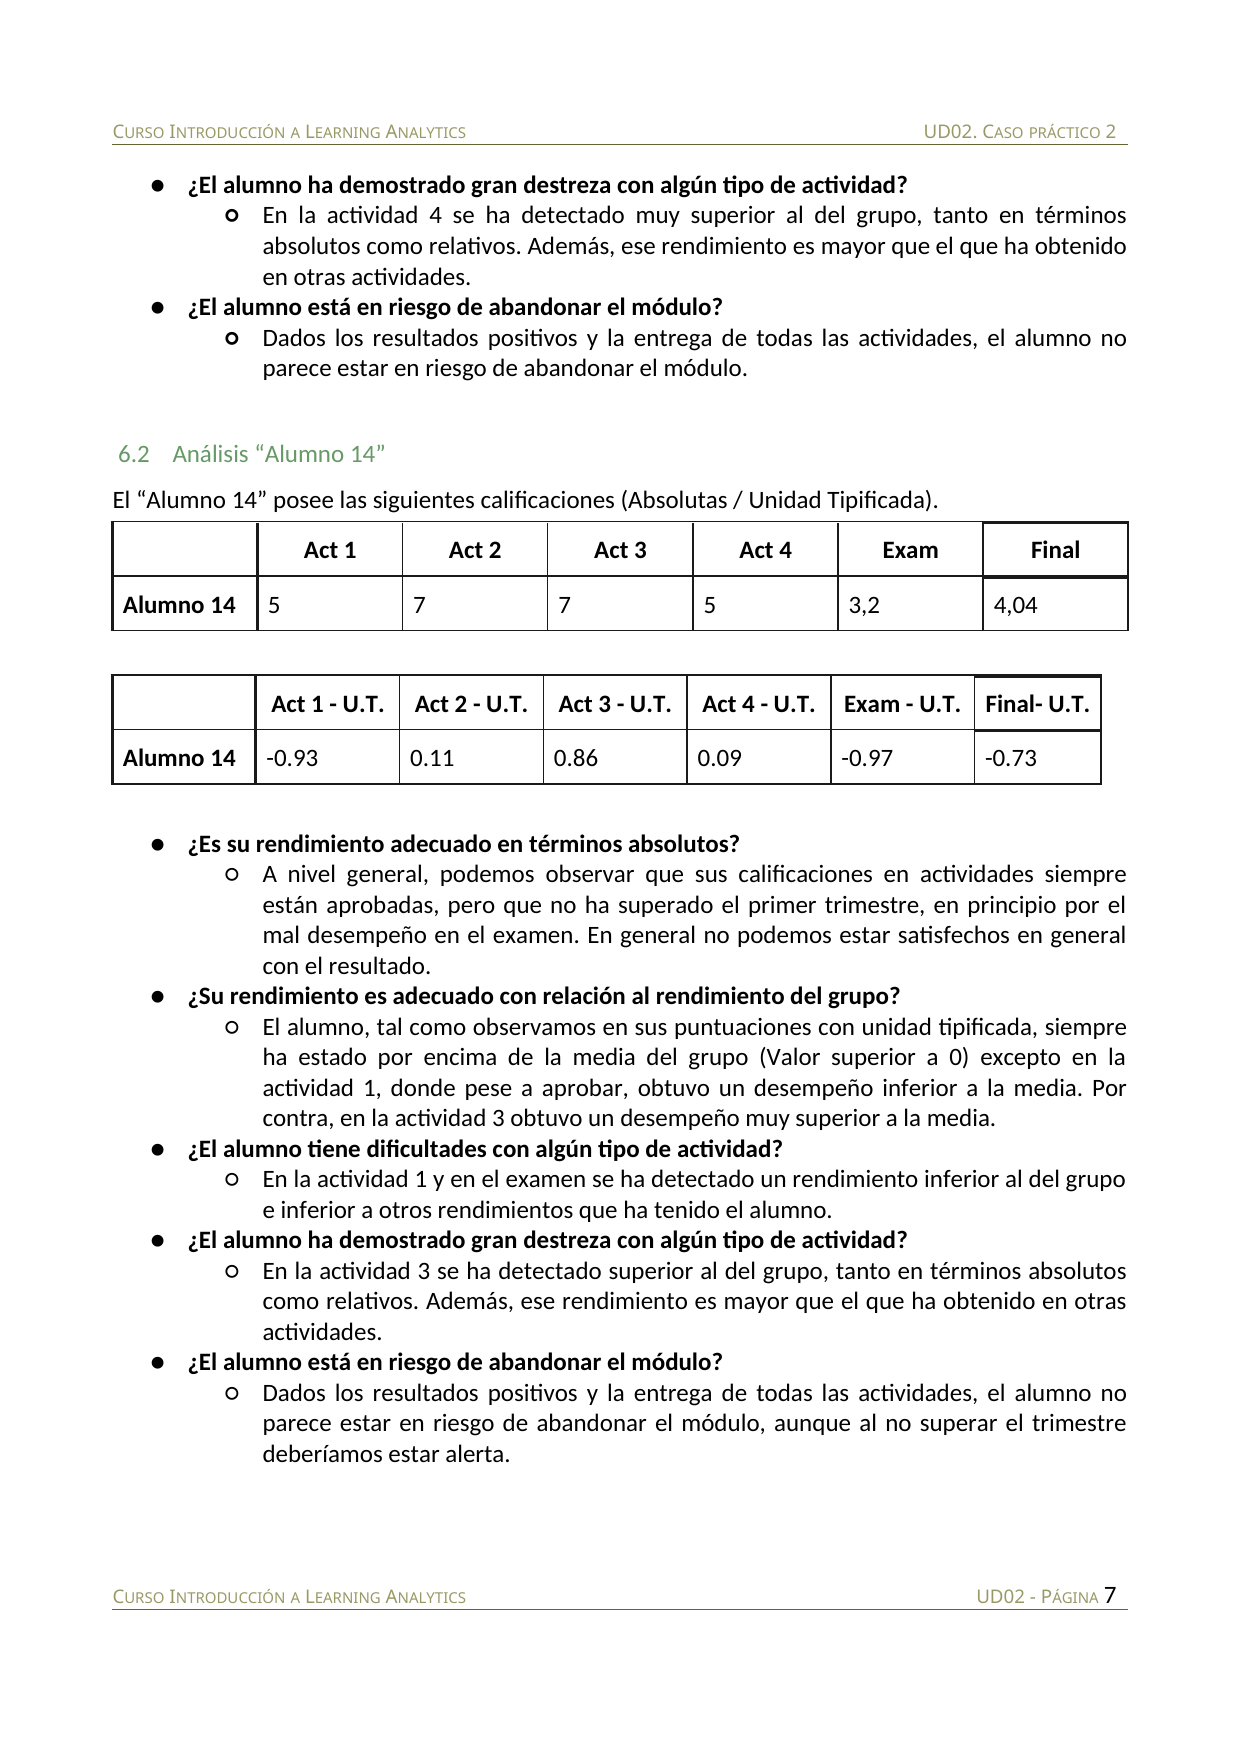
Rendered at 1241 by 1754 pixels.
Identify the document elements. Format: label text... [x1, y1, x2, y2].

table_cell Alumno 14 [114, 577, 256, 630]
list En la actividad 3 se ha detectado superior al del grupo, tanto en términos absolutos como relativos. Además, ese rendimiento es mayor que el que ha obtenido en otras actividades. [225, 1255, 1128, 1347]
table_header Act 3 [548, 522, 693, 575]
list En la actividad 1 y en el examen se ha detectado un rendimiento inferior al del grupo e inferior a otros rendimientos que ha tenido el alumno. [225, 1163, 1128, 1224]
table_cell 3,2 [839, 577, 982, 630]
table_header Final [984, 524, 1127, 575]
table_header [114, 522, 257, 575]
list Dados los resultados positivos y la entrega de todas las actividades, el alumno no parece estar en riesgo de abandonar el módulo. [225, 322, 1128, 383]
list En la actividad 4 se ha detectado muy superior al del grupo, tanto en términos absolutos como relativos. Además, ese rendimiento es mayor que el que ha obtenido en otras actividades. [225, 199, 1128, 291]
table_cell 7 [403, 577, 547, 630]
table_cell 5 [694, 577, 837, 630]
list A nivel general, podemos observar que sus calificaciones en actividades siempre están aprobadas, pero que no ha superado el primer trimestre, en principio por el mal desempeño en el examen. En general no podemos estar satisfechos en general con el resultado. [225, 858, 1128, 980]
list ¿El alumno está en riesgo de abandonar el módulo? [150, 1347, 1128, 1377]
list ¿Su rendimiento es adecuado con relación al rendimiento del grupo? [150, 980, 1128, 1011]
table_header Exam [839, 522, 982, 575]
list ¿Es su rendimiento adecuado en términos absolutos? [150, 828, 1128, 858]
table_cell 0.86 [544, 730, 686, 783]
list ¿El alumno está en riesgo de abandonar el módulo? [150, 291, 1128, 322]
table_header Act 1 - U.T. [257, 676, 399, 729]
text El “Alumno 14” posee las siguientes calificaciones (Absolutas / Unidad Tipificada). [112, 484, 1128, 514]
table_header Act 4 - U.T. [688, 676, 830, 729]
list ¿El alumno ha demostrado gran destreza con algún tipo de actividad? [150, 169, 1128, 199]
table_cell 0.11 [400, 730, 543, 783]
table_cell -0.97 [832, 730, 974, 783]
table_cell 5 [259, 577, 402, 630]
list ¿El alumno tiene dificultades con algún tipo de actividad? [150, 1133, 1128, 1163]
list El alumno, tal como observamos en sus puntuaciones con unidad tipificada, siempre ha estado por encima de la media del grupo (Valor superior a 0) excepto en la actividad 1, donde pese a aprobar, obtuvo un desempeño inferior a la media. Por contra, en la actividad 3 obtuvo un desempeño muy superior a la media. [225, 1011, 1128, 1133]
table_header Act 2 [403, 522, 547, 575]
list ¿El alumno ha demostrado gran destreza con algún tipo de actividad? [150, 1224, 1128, 1255]
table_header Act 4 [694, 522, 838, 575]
table_cell 0.09 [688, 730, 830, 783]
table_header [114, 676, 254, 729]
table_header Act 3 - U.T. [544, 676, 686, 729]
subtitle Análisis “Alumno 14” [112, 438, 1128, 469]
table_header Exam - U.T. [832, 676, 974, 729]
table_header Final- U.T. [975, 678, 1100, 729]
table_header Act 2 - U.T. [400, 676, 543, 729]
table_cell -0.73 [975, 732, 1100, 783]
list Dados los resultados positivos y la entrega de todas las actividades, el alumno no parece estar en riesgo de abandonar el módulo, aunque al no superar el trimestre deberíamos estar alerta. [225, 1377, 1128, 1469]
table_header Act 1 [259, 522, 402, 575]
table_cell -0.93 [257, 730, 399, 783]
table_cell 4,04 [984, 579, 1127, 630]
table_cell 7 [548, 577, 692, 630]
table_cell Alumno 14 [114, 730, 254, 783]
